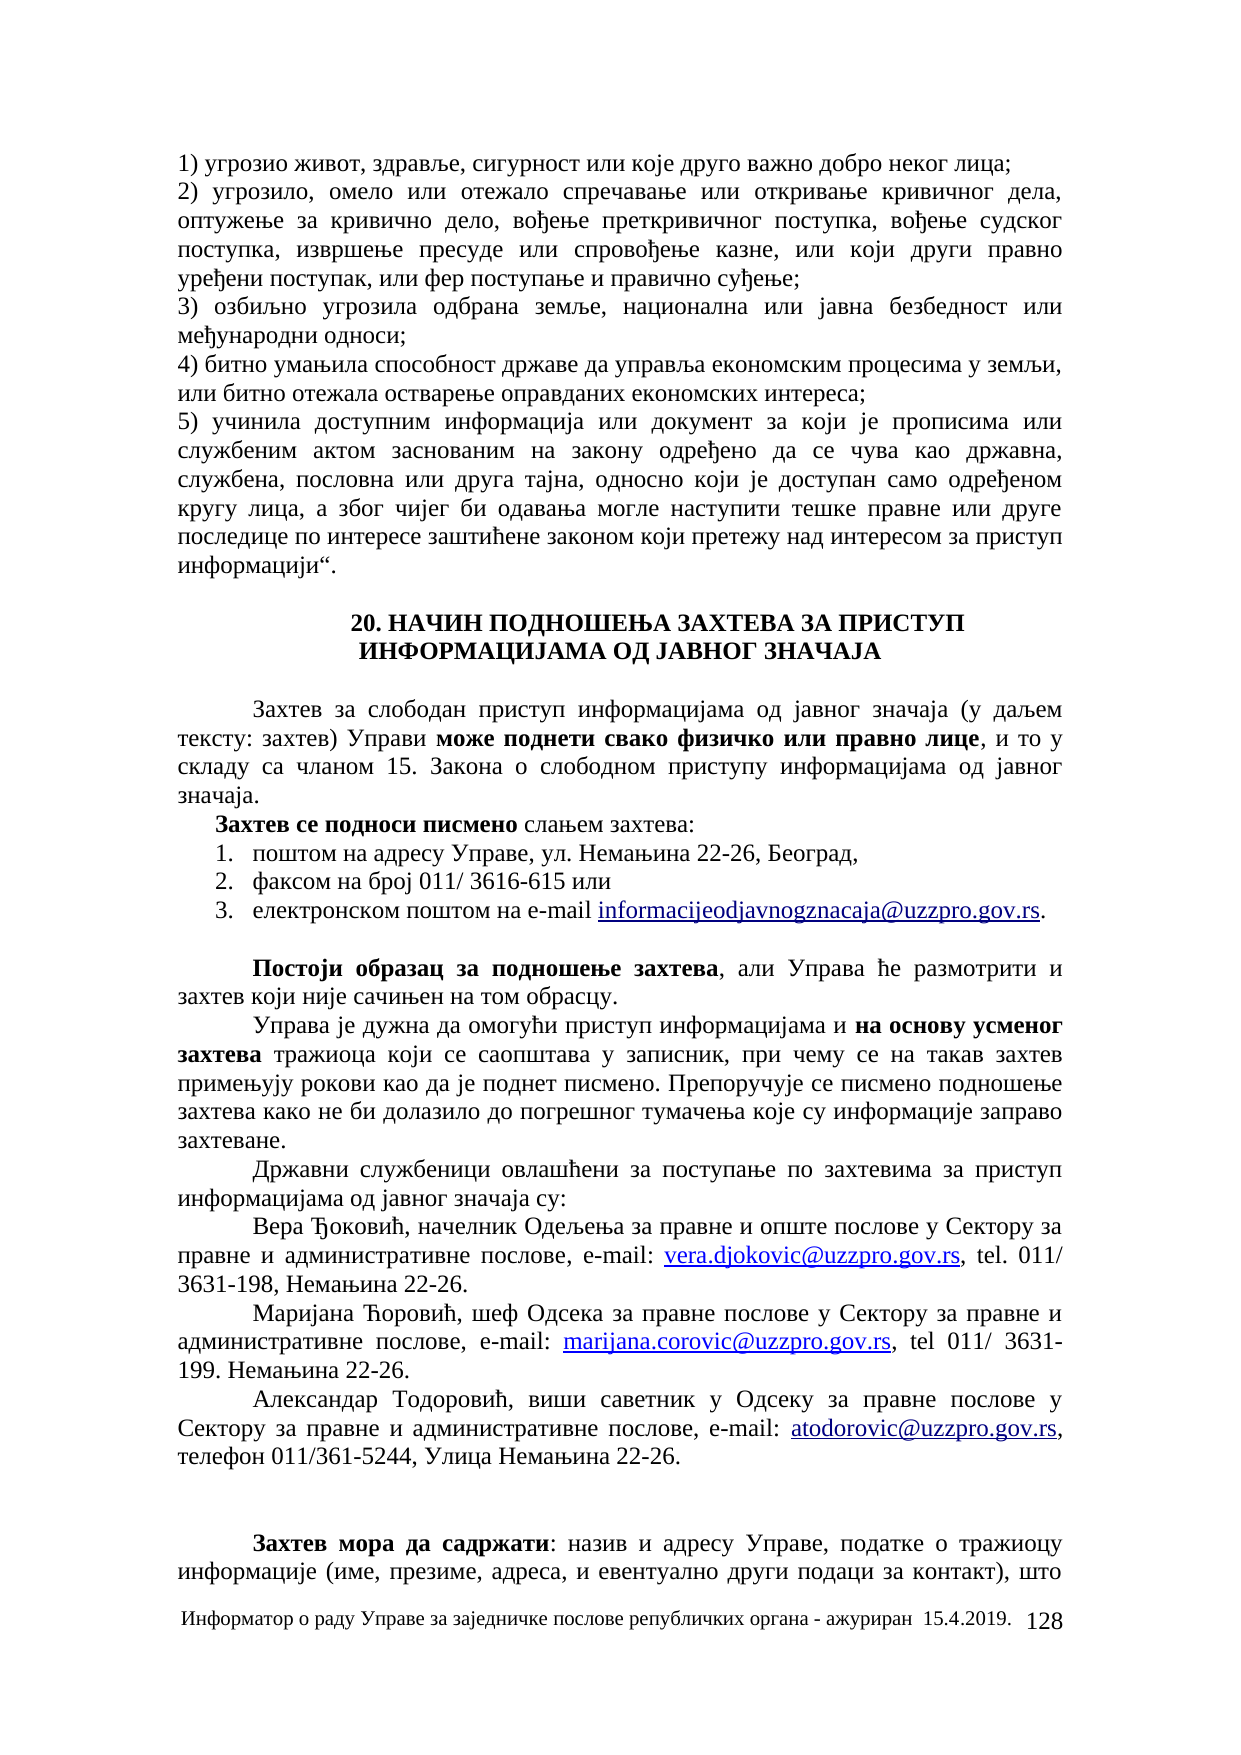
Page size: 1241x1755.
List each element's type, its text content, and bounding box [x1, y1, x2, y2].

text 2) угрозило, омело или отежало спречавање или откривање кривичног дела, оптужење за кривично дело, вођење преткривичног поступка, вођење судског поступка, извршење пресуде или спровођење казне, или који други правно уређени поступак, или фер поступање и правично суђење; [177, 176, 1063, 291]
text Захтев мора да садржати: назив и адресу Управе, податке о тражиоцу информације (име, презиме, адреса, и евентуално други подаци за контакт), што [177, 1528, 1063, 1585]
list поштом на адресу Управе, ул. Немањина 22-26, Београд, [215, 838, 1063, 866]
text Постоји образац за подношење захтева, али Управа ће размотрити и захтев који није сачињен на том обрасцу. [177, 953, 1063, 1010]
text 1) угрозио живот, здравље, сигурност или које друго важно добро неког лица; [177, 148, 1063, 176]
text Вера Ђоковић, начелник Одељења за правне и опште послове у Сектору за правне и административне послове, e-mail: vera.djokovic@uzzpro.gov.rs, tel. 011/ 3631-198, Немањина 22-26. [177, 1211, 1063, 1298]
text Захтев се подноси писмено слањем захтева: [177, 809, 1063, 838]
list факсом на број 011/ 3616-615 или [215, 866, 1063, 895]
text 5) учинила доступним информација или документ за који је прописима или службеним актом заснованим на закону одређено да се чува као државна, службена, пословна или друга тајна, односно који је доступан само одређеном кругу лица, а због чијег би одавања могле наступити тешке правне или друге последице по интересе заштићене законом који претежу над интересом за приступ информацији“. [177, 406, 1063, 579]
text Александар Тодоровић, виши саветник у Одсеку за правне послове у Сектору за правне и административне послове, e-mail: atodorovic@uzzpro.gov.rs, телефон 011/361-5244, Улица Немањина 22-26. [177, 1384, 1063, 1470]
text 3) озбиљно угрозила одбрана земље, национална или јавна безбедност или међународни односи; [177, 291, 1063, 349]
text Управа је дужна да омогући приступ информацијама и на основу усменог захтева тражиоца који се саопштава у записник, при чему се на такав захтев примењују рокови као да је поднет писмено. Препоручује се писмено подношење захтева како не би долазило до погрешног тумачења које су информације заправо захтеване. [177, 1010, 1063, 1154]
text Захтев за слободан приступ информацијама од јавног значаја (у даљем тексту: захтев) Управи може поднети свако физичко или правно лице, и то у складу са чланом 15. Закона о слободном приступу информацијама од јавног значаја. [177, 694, 1063, 809]
text Маријана Ћоровић, шеф Одсека за правне послове у Сектору за правне и административне послове, e-mail: marijana.corovic@uzzpro.gov.rs, tel 011/ 3631-199. Немањина 22-26. [177, 1298, 1063, 1384]
text 4) битно умањила способност државе да управља економским процесима у земљи, или битно отежала остварење оправданих економских интереса; [177, 349, 1063, 406]
text 20. НАЧИН ПОДНОШЕЊА ЗАХТЕВА ЗА ПРИСТУП ИНФОРМАЦИЈАМА ОД ЈАВНОГ ЗНАЧАЈА [177, 608, 1063, 665]
list електронском поштом на e-mail informacijeodjavnogznacaja@uzzpro.gov.rs. [215, 895, 1063, 924]
text Државни службеници овлашћени за поступање по захтевима за приступ информацијама од јавног значаја су: [177, 1154, 1063, 1211]
